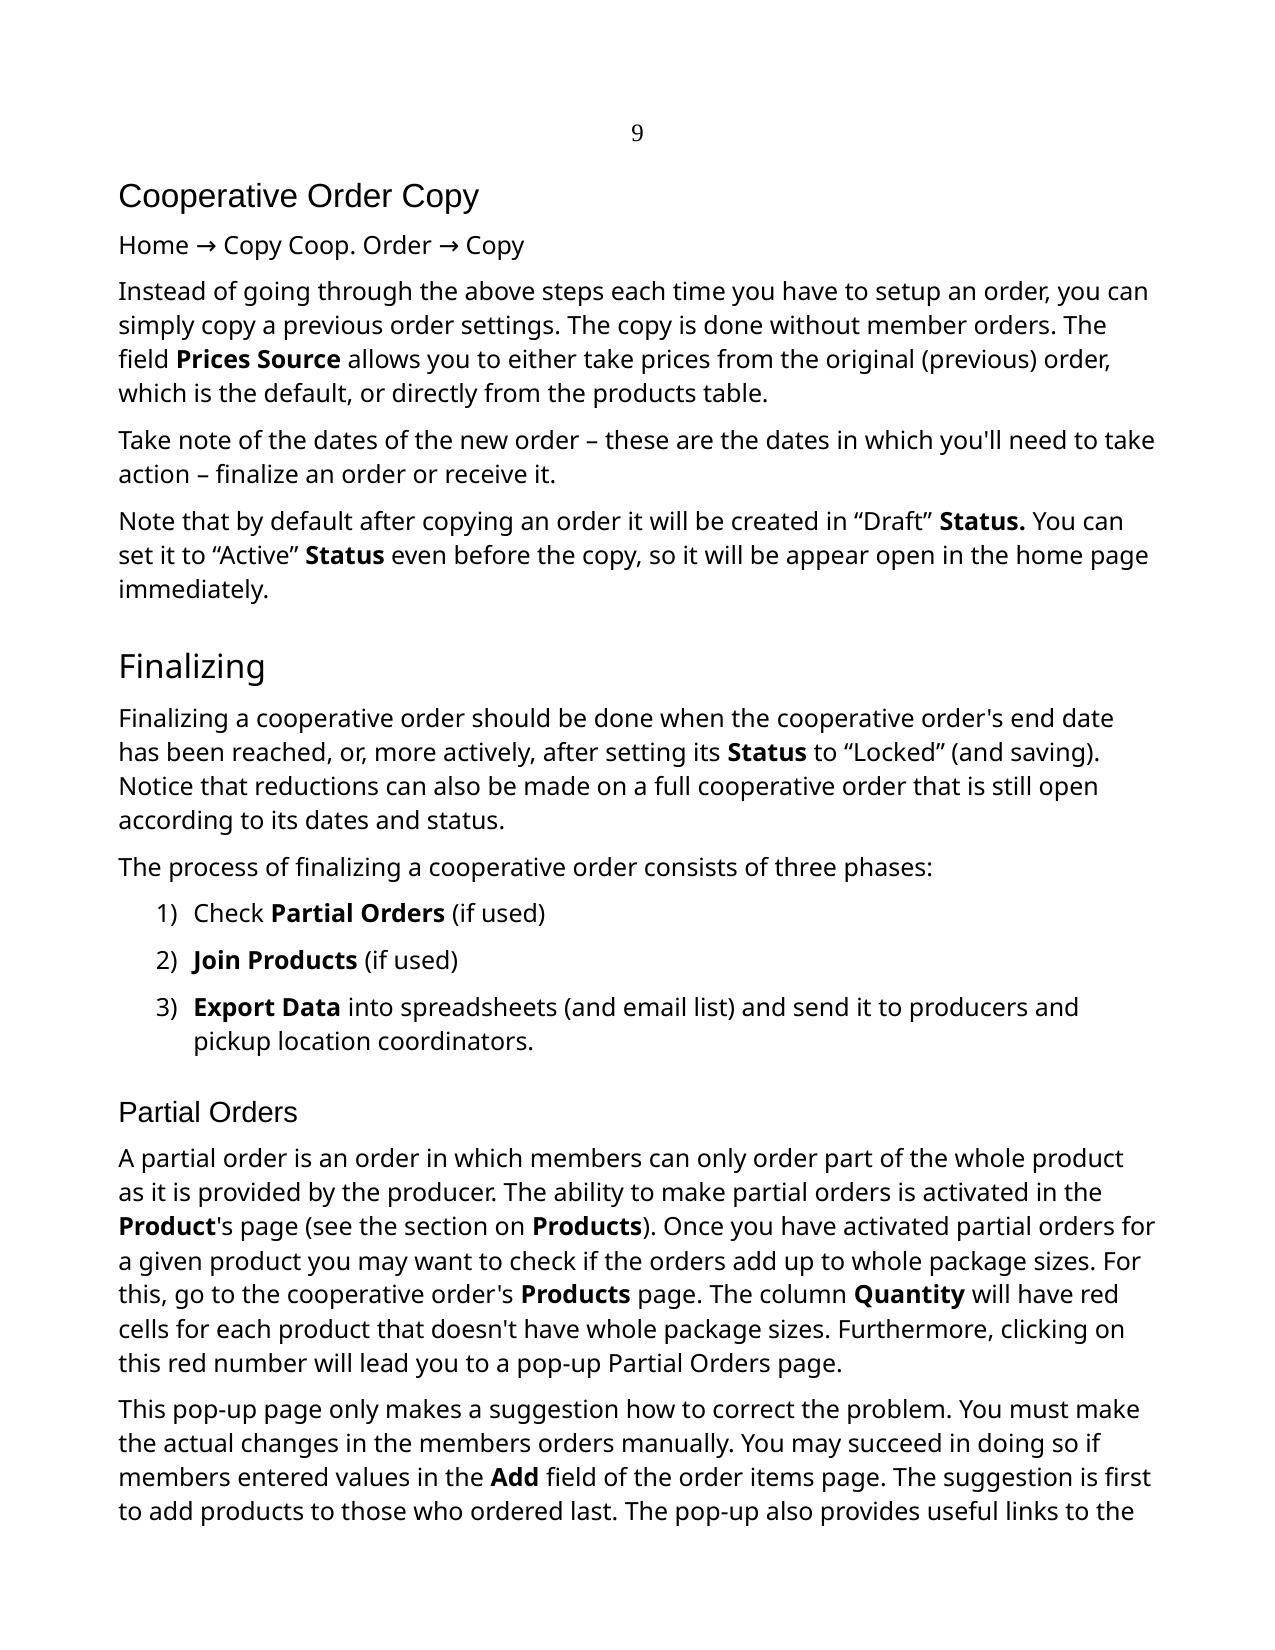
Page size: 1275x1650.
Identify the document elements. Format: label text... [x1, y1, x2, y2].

list Check Partial Orders (if used) [156, 896, 1157, 930]
list Join Products (if used) [156, 943, 1157, 977]
text Finalizing a cooperative order should be done when the cooperative order's end date has been reached, or, more actively, after setting its Status to “Locked” (and saving). Notice that reductions can also be made on a full cooperative order that is still open according to its dates and status. [118, 701, 1157, 837]
text The process of finalizing a cooperative order consists of three phases: [118, 849, 1157, 884]
subtitle Partial Orders [118, 1095, 1157, 1128]
text Note that by default after copying an order it will be created in “Draft” Status. You can set it to “Active” Status even before the copy, so it will be appear open in the home page immediately. [118, 503, 1157, 605]
text Take note of the dates of the new order – these are the dates in which you'll need to take action – finalize an order or receive it. [118, 423, 1157, 491]
text Instead of going through the above steps each time you have to setup an order, you can simply copy a previous order settings. The copy is done without member orders. The field Prices Source allows you to either take prices from the original (previous) order, which is the default, or directly from the products table. [118, 274, 1157, 410]
text Home → Copy Coop. Order → Copy [118, 227, 1157, 261]
text This pop-up page only makes a suggestion how to correct the problem. You must make the actual changes in the members orders manually. You may succeed in doing so if members entered values in the Add field of the order items page. The suggestion is first to add products to those who ordered last. The pop-up also provides useful links to the [118, 1392, 1157, 1528]
list Export Data into spreadsheets (and email list) and send it to producers and pickup location coordinators. [156, 989, 1157, 1057]
text A partial order is an order in which members can only order part of the whole product as it is provided by the producer. The ability to make partial orders is activated in the Product's page (see the section on Products). Once you have activated partial orders for a given product you may want to check if the orders add up to whole package sizes. For this, go to the cooperative order's Products page. The column Quantity will have red cells for each product that doesn't have whole package sizes. Furthermore, clicking on this red number will lead you to a pop-up Partial Orders page. [118, 1141, 1157, 1379]
subtitle Finalizing [118, 643, 1157, 688]
subtitle Cooperative Order Copy [118, 176, 1157, 215]
